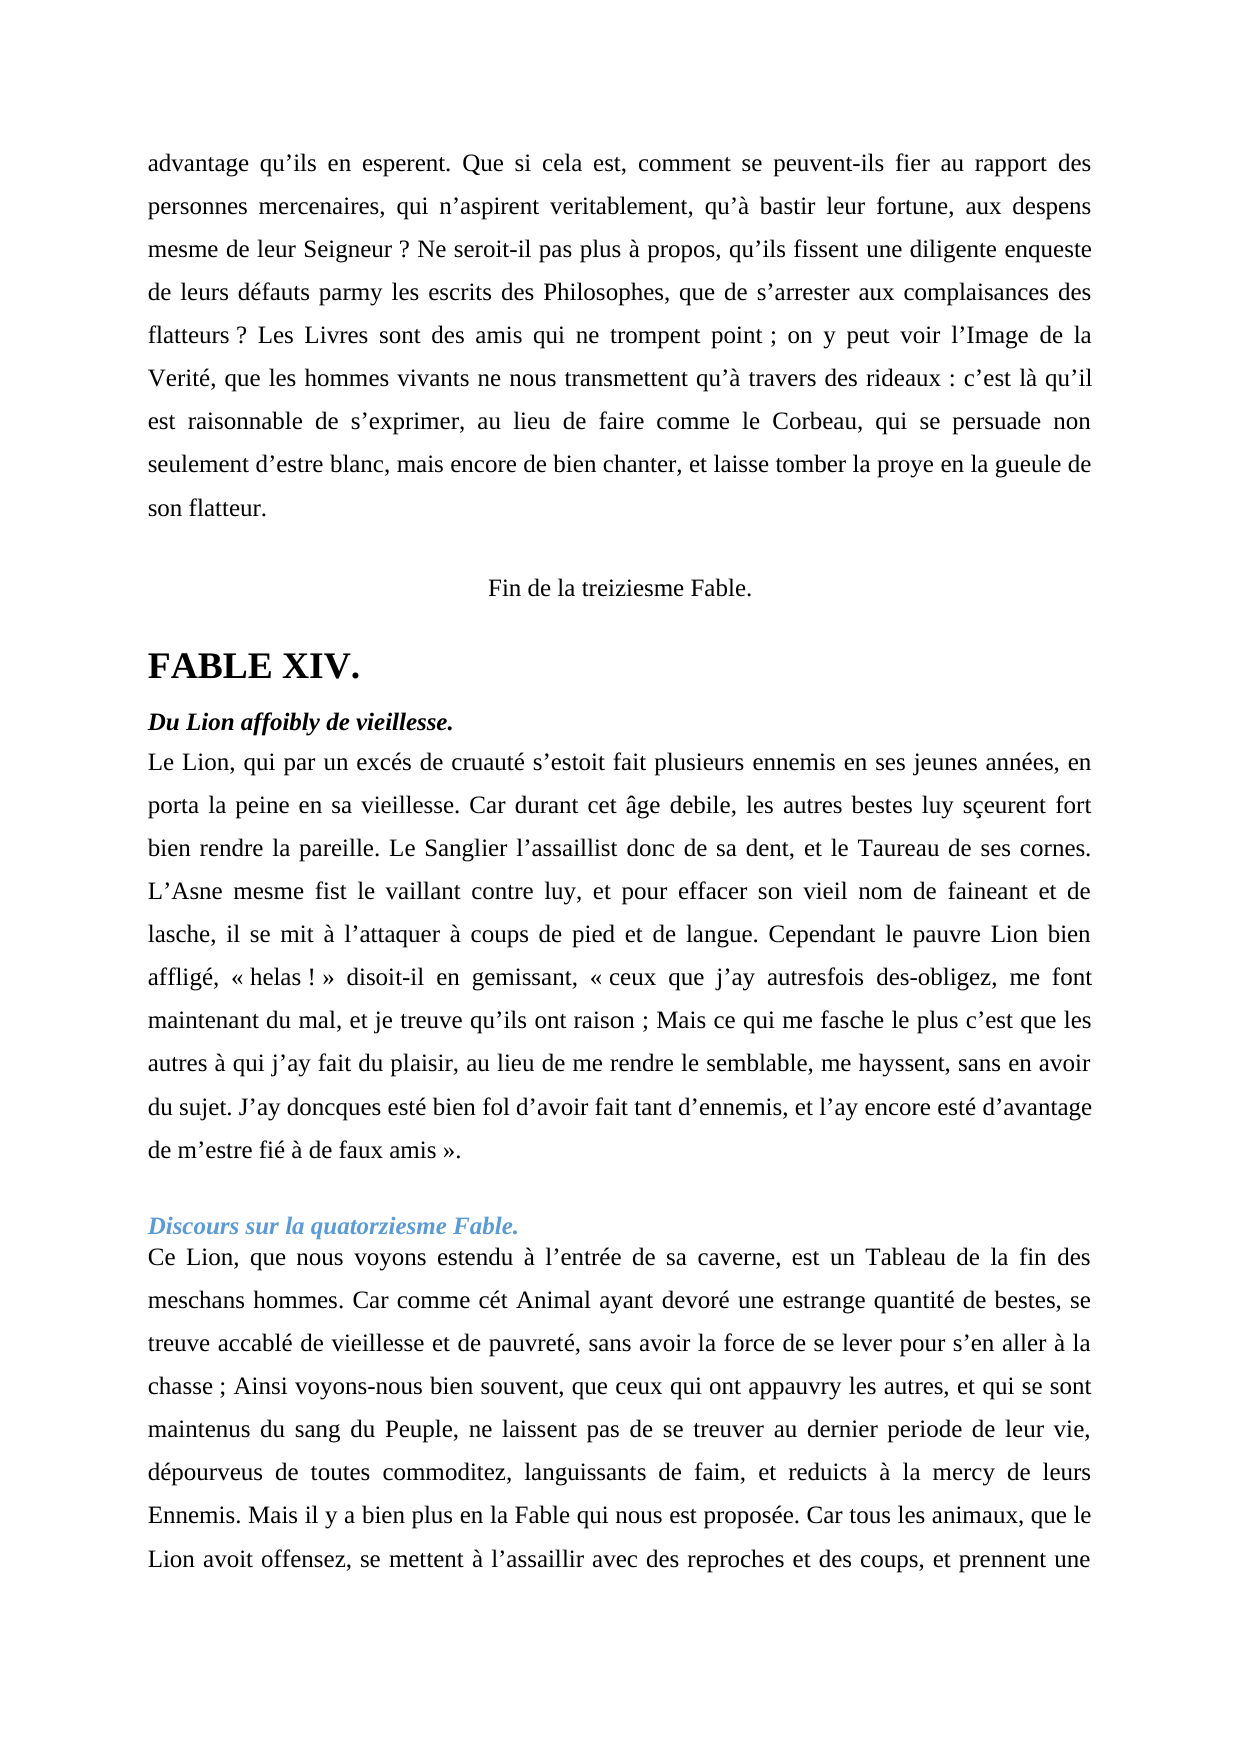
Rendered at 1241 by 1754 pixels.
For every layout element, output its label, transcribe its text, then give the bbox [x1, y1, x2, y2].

text Le Lion, qui par un excés de cruauté s’estoit fait plusieurs ennemis en ses jeunes années, en porta la peine en sa vieillesse. Car durant cet âge debile, les autres bestes luy sçeurent fort bien rendre la pareille. Le Sanglier l’assaillist donc de sa dent, et le Taureau de ses cornes. L’Asne mesme fist le vaillant contre luy, et pour effacer son vieil nom de faineant et de lasche, il se mit à l’attaquer à coups de pied et de langue. Cependant le pauvre Lion bien affligé, « helas ! » disoit-il en gemissant, « ceux que j’ay autresfois des-obligez, me font maintenant du mal, et je treuve qu’ils ont raison ; Mais ce qui me fasche le plus c’est que les autres à qui j’ay fait du plaisir, au lieu de me rendre le semblable, me hayssent, sans en avoir du sujet. J’ay doncques esté bien fol d’avoir fait tant d’ennemis, et l’ay encore esté d’avantage de m’estre fié à de faux amis ». [148, 747, 1093, 1163]
subtitle FABLE XIV. [148, 643, 1093, 687]
subtitle Discours sur la quatorziesme Fable. [148, 1211, 1093, 1240]
text advantage qu’ils en esperent. Que si cela est, comment se peuvent-ils fier au rapport des personnes mercenaires, qui n’aspirent veritablement, qu’à bastir leur fortune, aux despens mesme de leur Seigneur ? Ne seroit-il pas plus à propos, qu’ils fissent une diligente enqueste de leurs défauts parmy les escrits des Philosophes, que de s’arrester aux complaisances des flatteurs ? Les Livres sont des amis qui ne trompent point ; on y peut voir l’Image de la Verité, que les hommes vivants ne nous transmettent qu’à travers des rideaux : c’est là qu’il est raisonnable de s’exprimer, au lieu de faire comme le Corbeau, qui se persuade non seulement d’estre blanc, mais encore de bien chanter, et laisse tomber la proye en la gueule de son flatteur. [148, 148, 1093, 521]
text Fin de la treiziesme Fable. [148, 573, 1093, 602]
text Ce Lion, que nous voyons estendu à l’entrée de sa caverne, est un Tableau de la fin des meschans hommes. Car comme cét Animal ayant devoré une estrange quantité de bestes, se treuve accablé de vieillesse et de pauvreté, sans avoir la force de se lever pour s’en aller à la chasse ; Ainsi voyons-nous bien souvent, que ceux qui ont appauvry les autres, et qui se sont maintenus du sang du Peuple, ne laissent pas de se treuver au dernier periode de leur vie, dépourveus de toutes commoditez, languissants de faim, et reduicts à la mercy de leurs Ennemis. Mais il y a bien plus en la Fable qui nous est proposée. Car tous les animaux, que le Lion avoit offensez, se mettent à l’assaillir avec des reproches et des coups, et prennent une [148, 1242, 1093, 1572]
text Du Lion affoibly de vieillesse. [148, 707, 1093, 736]
